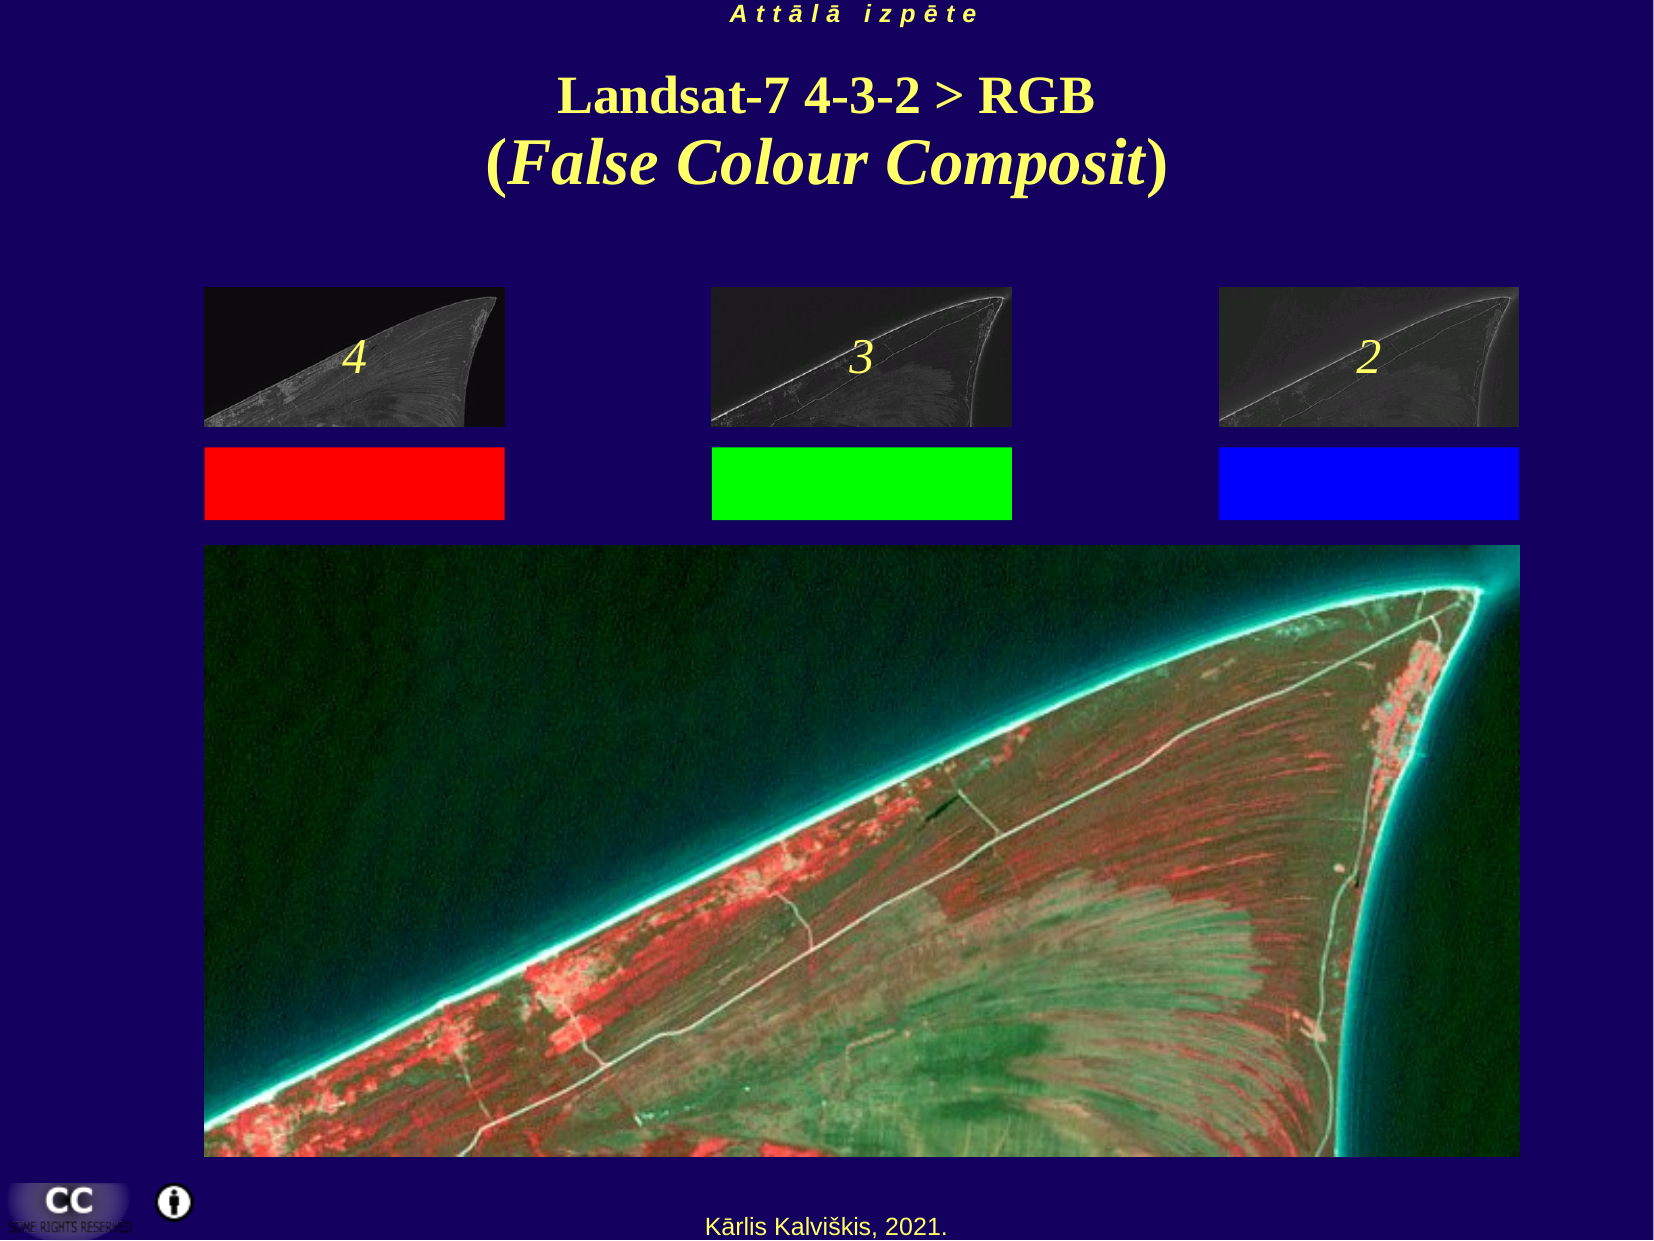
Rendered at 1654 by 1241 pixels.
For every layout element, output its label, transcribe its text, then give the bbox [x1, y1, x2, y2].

picture [204, 287, 505, 427]
picture [1219, 287, 1519, 427]
picture [155, 1183, 194, 1222]
picture [711, 287, 1012, 427]
picture [0, 1183, 141, 1241]
title Landsat-7 4-3-2 > RGB (False Colour Composit) [120, 65, 1533, 334]
picture [204, 545, 1520, 1157]
text_box [204, 447, 505, 521]
text_box [1219, 447, 1520, 521]
text_box [711, 447, 1012, 521]
